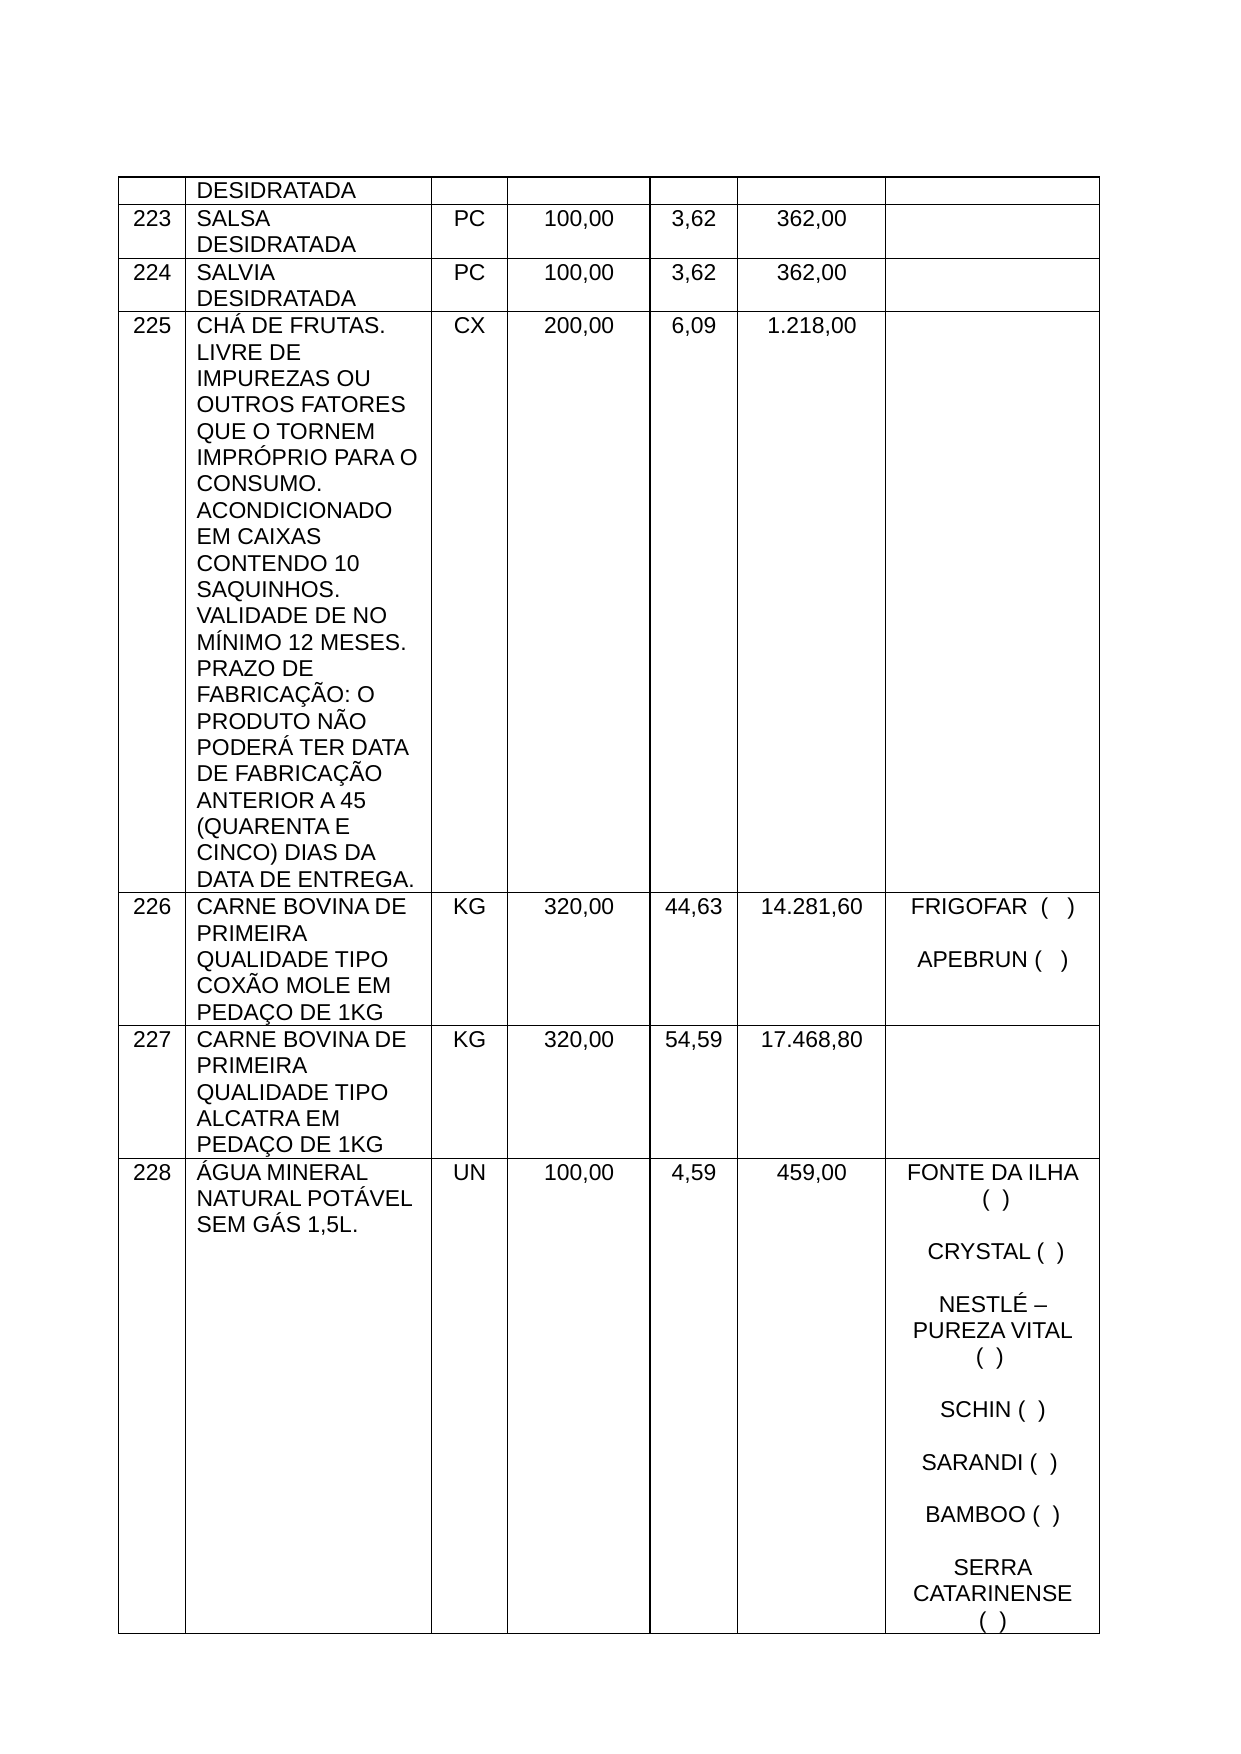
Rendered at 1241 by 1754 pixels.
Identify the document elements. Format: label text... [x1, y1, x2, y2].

table_cell PC [432, 259, 507, 311]
table_cell 44,63 [651, 893, 737, 1025]
table_cell [508, 178, 649, 204]
table_cell 6,09 [651, 312, 737, 892]
table_cell 362,00 [738, 205, 885, 257]
table_cell FONTE DA ILHA ( ) CRYSTAL ( ) NESTLÉ – PUREZA VITAL ( ) SCHIN ( ) SARANDI ( ) BAMBOO ( ) SERRA CATARINENSE ( ) [886, 1159, 1099, 1633]
table_cell [738, 178, 885, 204]
table_cell [886, 205, 1099, 257]
table_cell SALVIA DESIDRATADA [186, 259, 431, 311]
table_cell 4,59 [651, 1159, 737, 1633]
table_cell 362,00 [738, 259, 885, 311]
table_cell 320,00 [508, 893, 649, 1025]
table_cell [886, 259, 1099, 311]
table_cell [432, 178, 507, 204]
table_cell Un [432, 1159, 507, 1633]
table_cell 200,00 [508, 312, 649, 892]
table_cell Kg [432, 893, 507, 1025]
table_cell 1.218,00 [738, 312, 885, 892]
table_cell [886, 1026, 1099, 1158]
table_cell Carne Bovina de Primeira Qualidade tipo coxão mole em pedaço de 1kg [186, 893, 431, 1025]
table_cell 223 [119, 205, 185, 257]
table_cell 227 [119, 1026, 185, 1158]
table_cell 3,62 [651, 205, 737, 257]
table_cell 100,00 [508, 205, 649, 257]
table_cell 228 [119, 1159, 185, 1633]
table_cell 100,00 [508, 259, 649, 311]
table_cell [886, 178, 1099, 204]
table_cell Carne Bovina de Primeira Qualidade tipo Alcatra em pedaço de 1kg [186, 1026, 431, 1158]
table_cell 320,00 [508, 1026, 649, 1158]
table_cell 224 [119, 259, 185, 311]
table_cell DESIDRATADA [186, 178, 431, 204]
table_cell 459,00 [738, 1159, 885, 1633]
table_cell 225 [119, 312, 185, 892]
table_cell CHÁ DE FRUTAS. LIVRE DE IMPUREZAS OU OUTROS FATORES QUE O TORNEM IMPRÓPRIO PARA O CONSUMO. ACONDICIONADO EM CAIXAS CONTENDO 10 SAQUINHOS. VALIDADE DE NO MÍNIMO 12 MESES. PRAZO DE FABRICAÇÃO: O PRODUTO NÃO PODERÁ TER DATA DE FABRICAÇÃO ANTERIOR A 45 (QUARENTA E CINCO) DIAS DA DATA DE ENTREGA. [186, 312, 431, 892]
table_cell Kg [432, 1026, 507, 1158]
table_cell FRIGOFAR ( ) APEBRUN ( ) [886, 893, 1099, 1025]
table_cell [119, 178, 185, 204]
table_cell 14.281,60 [738, 893, 885, 1025]
table_cell 17.468,80 [738, 1026, 885, 1158]
table_cell 100,00 [508, 1159, 649, 1633]
table_cell Água Mineral natural potável sem gás 1,5l. [186, 1159, 431, 1633]
table_cell PC [432, 205, 507, 257]
table_cell 3,62 [651, 259, 737, 311]
table_cell 226 [119, 893, 185, 1025]
table_cell Cx [432, 312, 507, 892]
table_cell [651, 178, 737, 204]
table_cell SALSA DESIDRATADA [186, 205, 431, 257]
table_cell 54,59 [651, 1026, 737, 1158]
table_cell [886, 312, 1099, 892]
